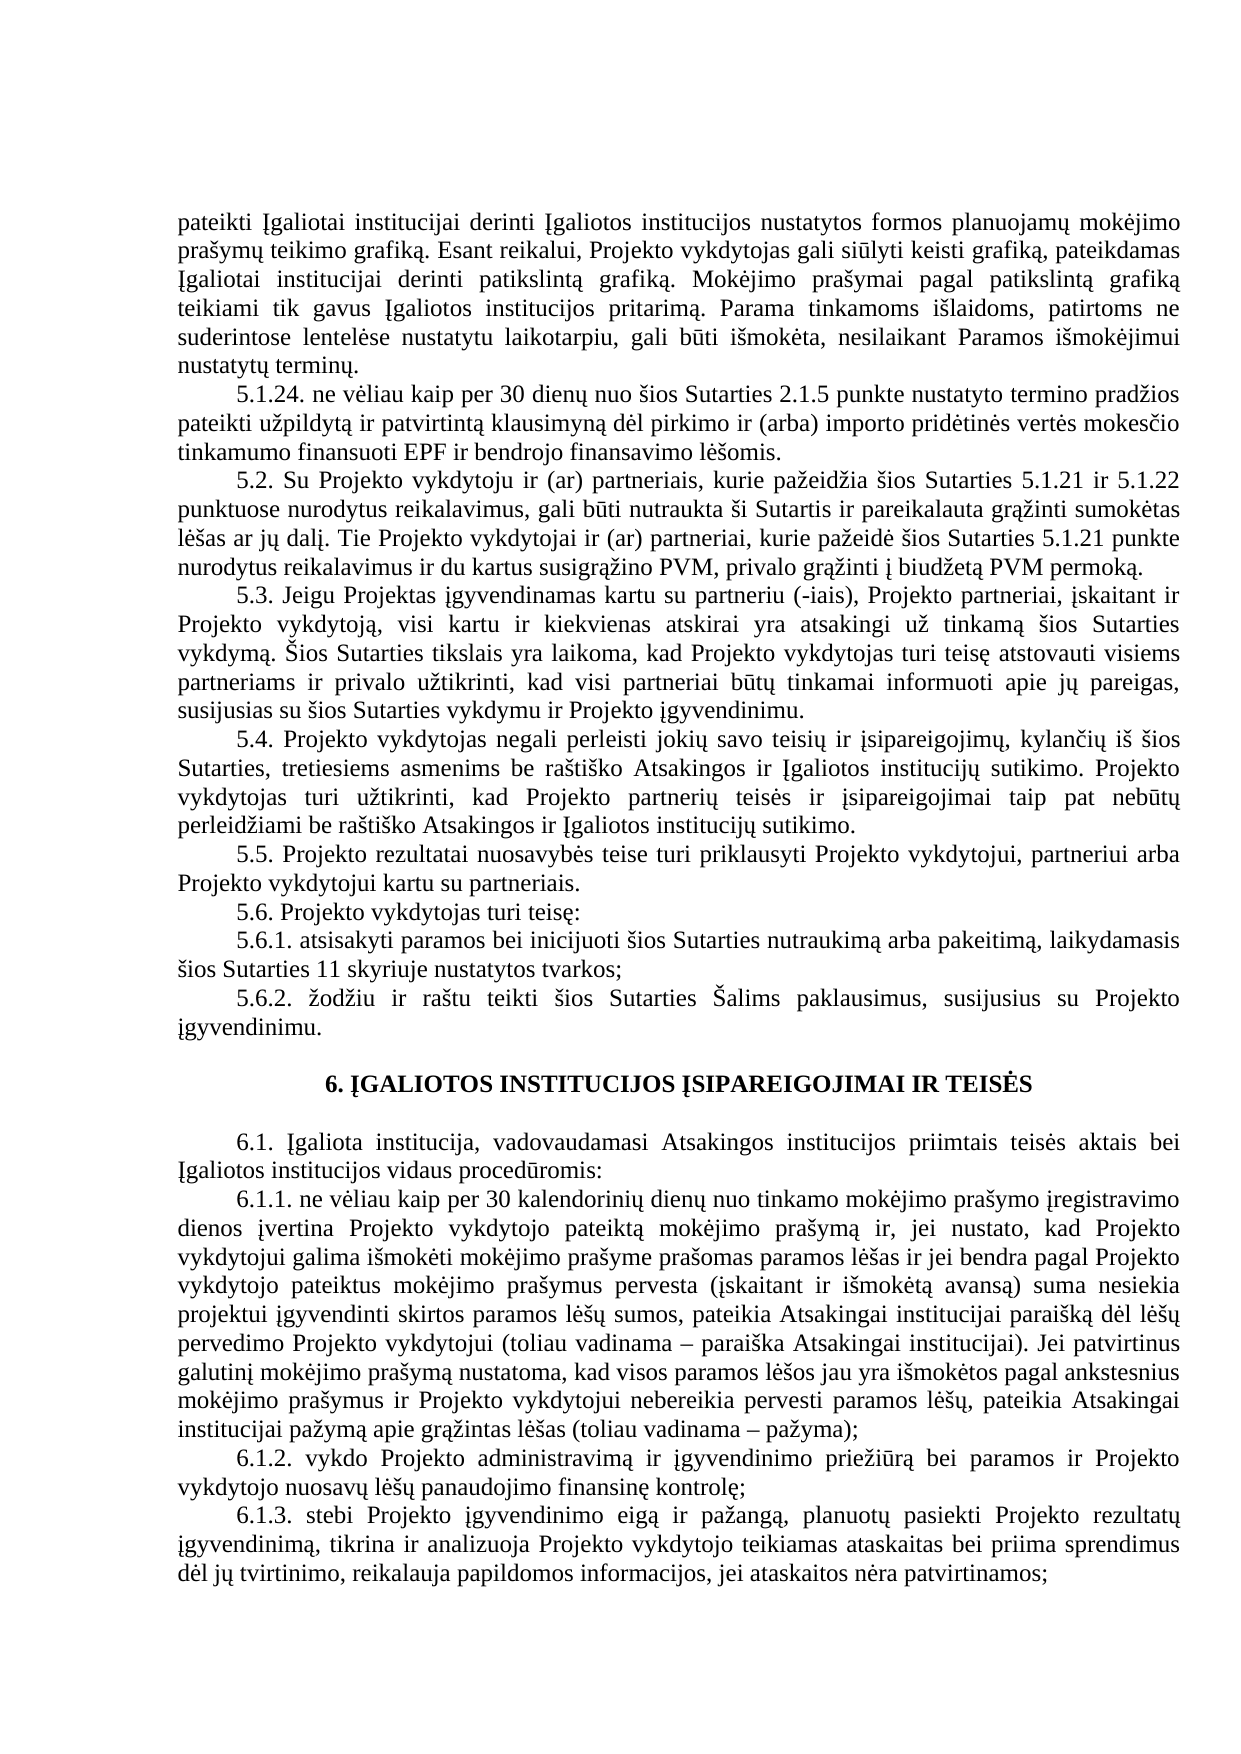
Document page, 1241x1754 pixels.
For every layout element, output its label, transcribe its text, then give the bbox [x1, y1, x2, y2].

text 6.1.1. ne vėliau kaip per 30 kalendorinių dienų nuo tinkamo mokėjimo prašymo įregistravimo dienos įvertina Projekto vykdytojo pateiktą mokėjimo prašymą ir, jei nustato, kad Projekto vykdytojui galima išmokėti mokėjimo prašyme prašomas paramos lėšas ir jei bendra pagal Projekto vykdytojo pateiktus mokėjimo prašymus pervesta (įskaitant ir išmokėtą avansą) suma nesiekia projektui įgyvendinti skirtos paramos lėšų sumos, pateikia Atsakingai institucijai paraišką dėl lėšų pervedimo Projekto vykdytojui (toliau vadinama – paraiška Atsakingai institucijai). Jei patvirtinus galutinį mokėjimo prašymą nustatoma, kad visos paramos lėšos jau yra išmokėtos pagal ankstesnius mokėjimo prašymus ir Projekto vykdytojui nebereikia pervesti paramos lėšų, pateikia Atsakingai institucijai pažymą apie grąžintas lėšas (toliau vadinama – pažyma); [177, 1184, 1181, 1443]
text pateikti Įgaliotai institucijai derinti Įgaliotos institucijos nustatytos formos planuojamų mokėjimo prašymų teikimo grafiką. Esant reikalui, Projekto vykdytojas gali siūlyti keisti grafiką, pateikdamas Įgaliotai institucijai derinti patikslintą grafiką. Mokėjimo prašymai pagal patikslintą grafiką teikiami tik gavus Įgaliotos institucijos pritarimą. Parama tinkamoms išlaidoms, patirtoms ne suderintose lentelėse nustatytu laikotarpiu, gali būti išmokėta, nesilaikant Paramos išmokėjimui nustatytų terminų. [177, 207, 1181, 379]
text 5.6.2. žodžiu ir raštu teikti šios Sutarties Šalims paklausimus, susijusius su Projekto įgyvendinimu. [177, 983, 1181, 1040]
text 5.4. Projekto vykdytojas negali perleisti jokių savo teisių ir įsipareigojimų, kylančių iš šios Sutarties, tretiesiems asmenims be raštiško Atsakingos ir Įgaliotos institucijų sutikimo. Projekto vykdytojas turi užtikrinti, kad Projekto partnerių teisės ir įsipareigojimai taip pat nebūtų perleidžiami be raštiško Atsakingos ir Įgaliotos institucijų sutikimo. [177, 724, 1181, 839]
text 5.1.24. ne vėliau kaip per 30 dienų nuo šios Sutarties 2.1.5 punkte nustatyto termino pradžios pateikti užpildytą ir patvirtintą klausimyną dėl pirkimo ir (arba) importo pridėtinės vertės mokesčio tinkamumo finansuoti EPF ir bendrojo finansavimo lėšomis. [177, 379, 1181, 465]
text 6.1.3. stebi Projekto įgyvendinimo eigą ir pažangą, planuotų pasiekti Projekto rezultatų įgyvendinimą, tikrina ir analizuoja Projekto vykdytojo teikiamas ataskaitas bei priima sprendimus dėl jų tvirtinimo, reikalauja papildomos informacijos, jei ataskaitos nėra patvirtinamos; [177, 1500, 1181, 1587]
text 5.6.1. atsisakyti paramos bei inicijuoti šios Sutarties nutraukimą arba pakeitimą, laikydamasis šios Sutarties 11 skyriuje nustatytos tvarkos; [177, 925, 1181, 983]
text 5.2. Su Projekto vykdytoju ir (ar) partneriais, kurie pažeidžia šios Sutarties 5.1.21 ir 5.1.22 punktuose nurodytus reikalavimus, gali būti nutraukta ši Sutartis ir pareikalauta grąžinti sumokėtas lėšas ar jų dalį. Tie Projekto vykdytojai ir (ar) partneriai, kurie pažeidė šios Sutarties 5.1.21 punkte nurodytus reikalavimus ir du kartus susigrąžino PVM, privalo grąžinti į biudžetą PVM permoką. [177, 465, 1181, 580]
text 5.3. Jeigu Projektas įgyvendinamas kartu su partneriu (-iais), Projekto partneriai, įskaitant ir Projekto vykdytoją, visi kartu ir kiekvienas atskirai yra atsakingi už tinkamą šios Sutarties vykdymą. Šios Sutarties tikslais yra laikoma, kad Projekto vykdytojas turi teisę atstovauti visiems partneriams ir privalo užtikrinti, kad visi partneriai būtų tinkamai informuoti apie jų pareigas, susijusias su šios Sutarties vykdymu ir Projekto įgyvendinimu. [177, 580, 1181, 724]
text 6.1. Įgaliota institucija, vadovaudamasi Atsakingos institucijos priimtais teisės aktais bei Įgaliotos institucijos vidaus procedūromis: [177, 1127, 1181, 1184]
text 6. ĮGALIOTOS INSTITUCIJOS ĮSIPAREIGOJIMAI IR TEISĖS [177, 1069, 1181, 1098]
text 6.1.2. vykdo Projekto administravimą ir įgyvendinimo priežiūrą bei paramos ir Projekto vykdytojo nuosavų lėšų panaudojimo finansinę kontrolę; [177, 1443, 1181, 1500]
text 5.5. Projekto rezultatai nuosavybės teise turi priklausyti Projekto vykdytojui, partneriui arba Projekto vykdytojui kartu su partneriais. [177, 839, 1181, 897]
text 5.6. Projekto vykdytojas turi teisę: [177, 897, 1181, 925]
